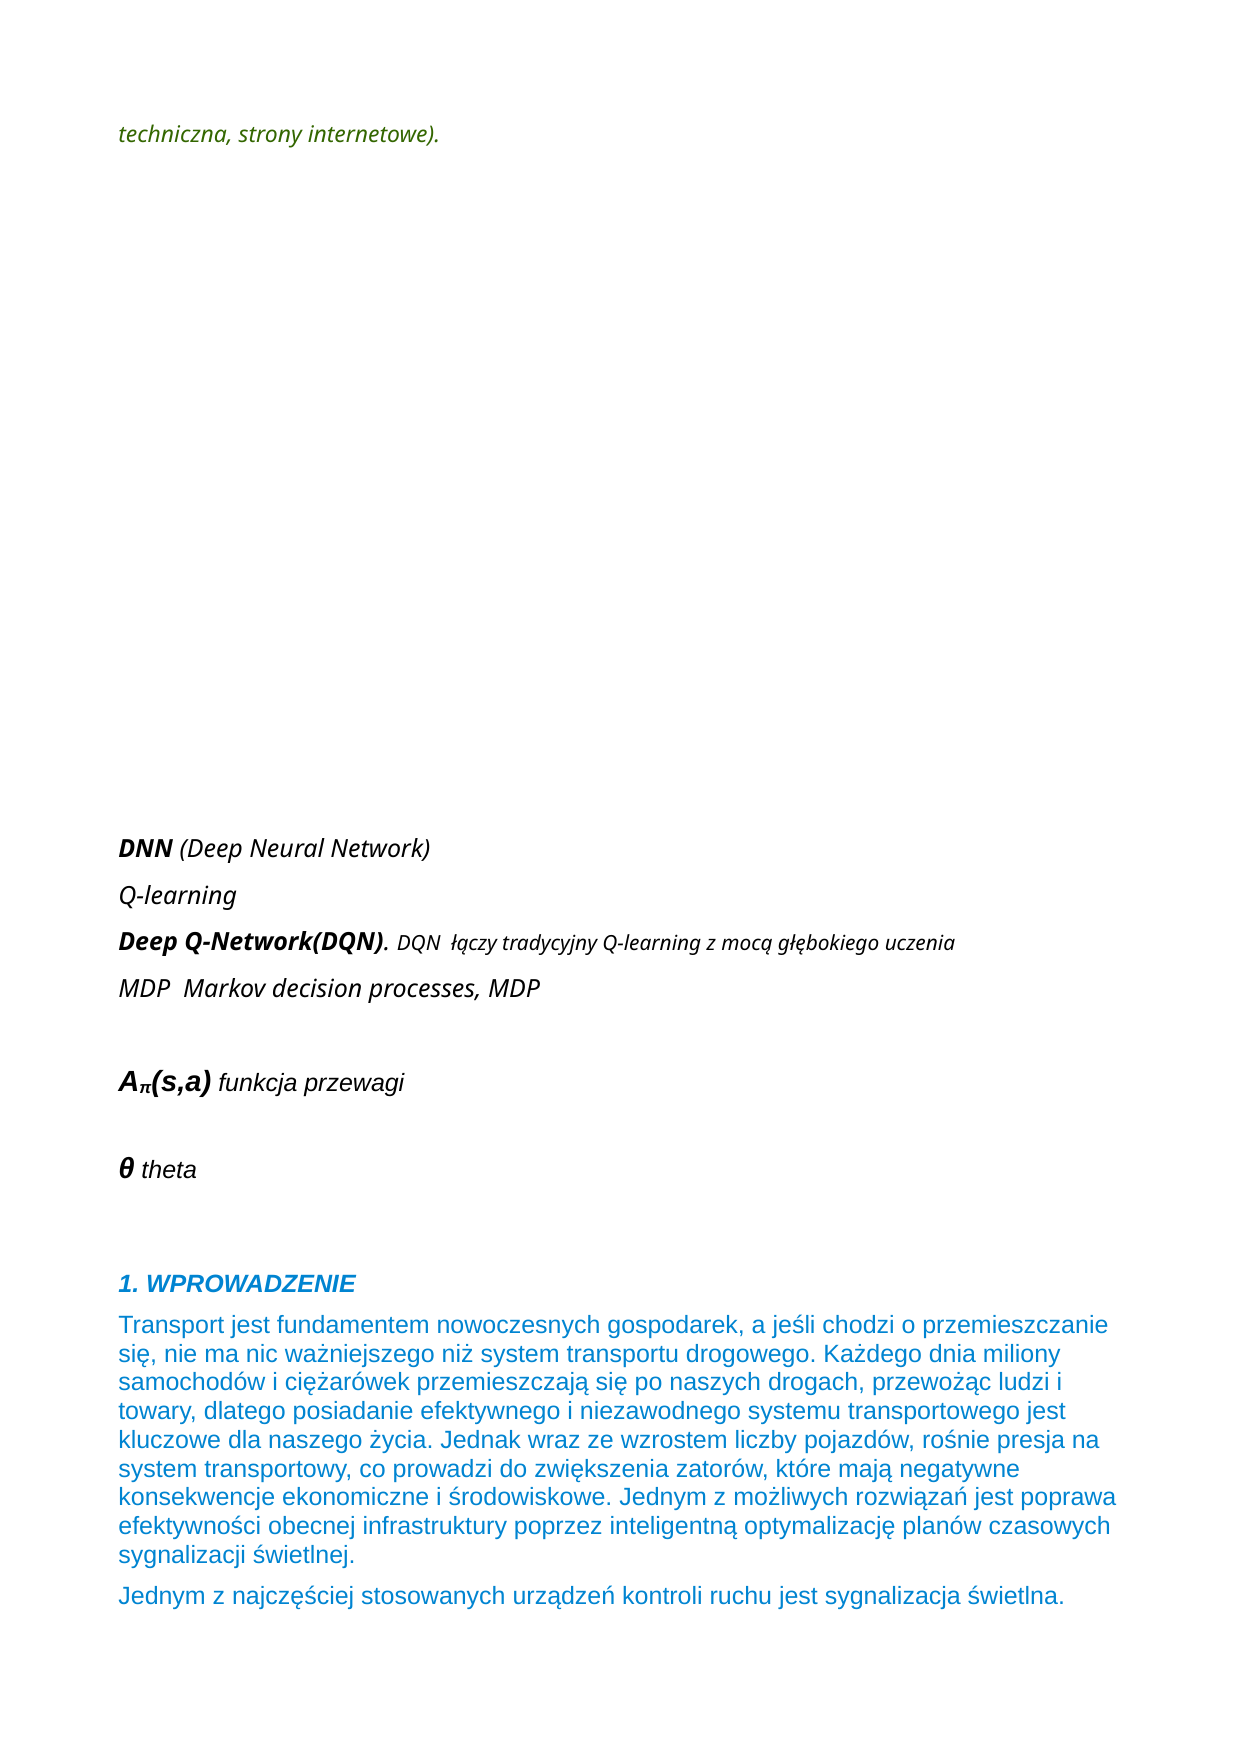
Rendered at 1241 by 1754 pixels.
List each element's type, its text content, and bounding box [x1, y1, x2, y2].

text Jednym z najczęściej stosowanych urządzeń kontroli ruchu jest sygnalizacja świetlna. [118, 1581, 1122, 1610]
text Aπ(s,a) funkcja przewagi [118, 1064, 1122, 1097]
text techniczna, strony internetowe). [118, 118, 1122, 149]
text Deep Q-Network(DQN). DQN łączy tradycyjny Q-learning z mocą głębokiego uczenia [118, 924, 1122, 958]
text Q-learning [118, 877, 1122, 911]
text MDP Markov decision processes, MDP [118, 971, 1122, 1004]
text DNN (Deep Neural Network) [118, 831, 1122, 865]
text Transport jest fundamentem nowoczesnych gospodarek, a jeśli chodzi o przemieszczanie się, nie ma nic ważniejszego niż system transportu drogowego. Każdego dnia miliony samochodów i ciężarówek przemieszczają się po naszych drogach, przewożąc ludzi i towary, dlatego posiadanie efektywnego i niezawodnego systemu transportowego jest kluczowe dla naszego życia. Jednak wraz ze wzrostem liczby pojazdów, rośnie presja na system transportowy, co prowadzi do zwiększenia zatorów, które mają negatywne konsekwencje ekonomiczne i środowiskowe. Jednym z możliwych rozwiązań jest poprawa efektywności obecnej infrastruktury poprzez inteligentną optymalizację planów czasowych sygnalizacji świetlnej. [118, 1310, 1122, 1568]
subtitle 1. WPROWADZENIE [118, 1268, 1122, 1297]
text θ theta [118, 1151, 1122, 1184]
